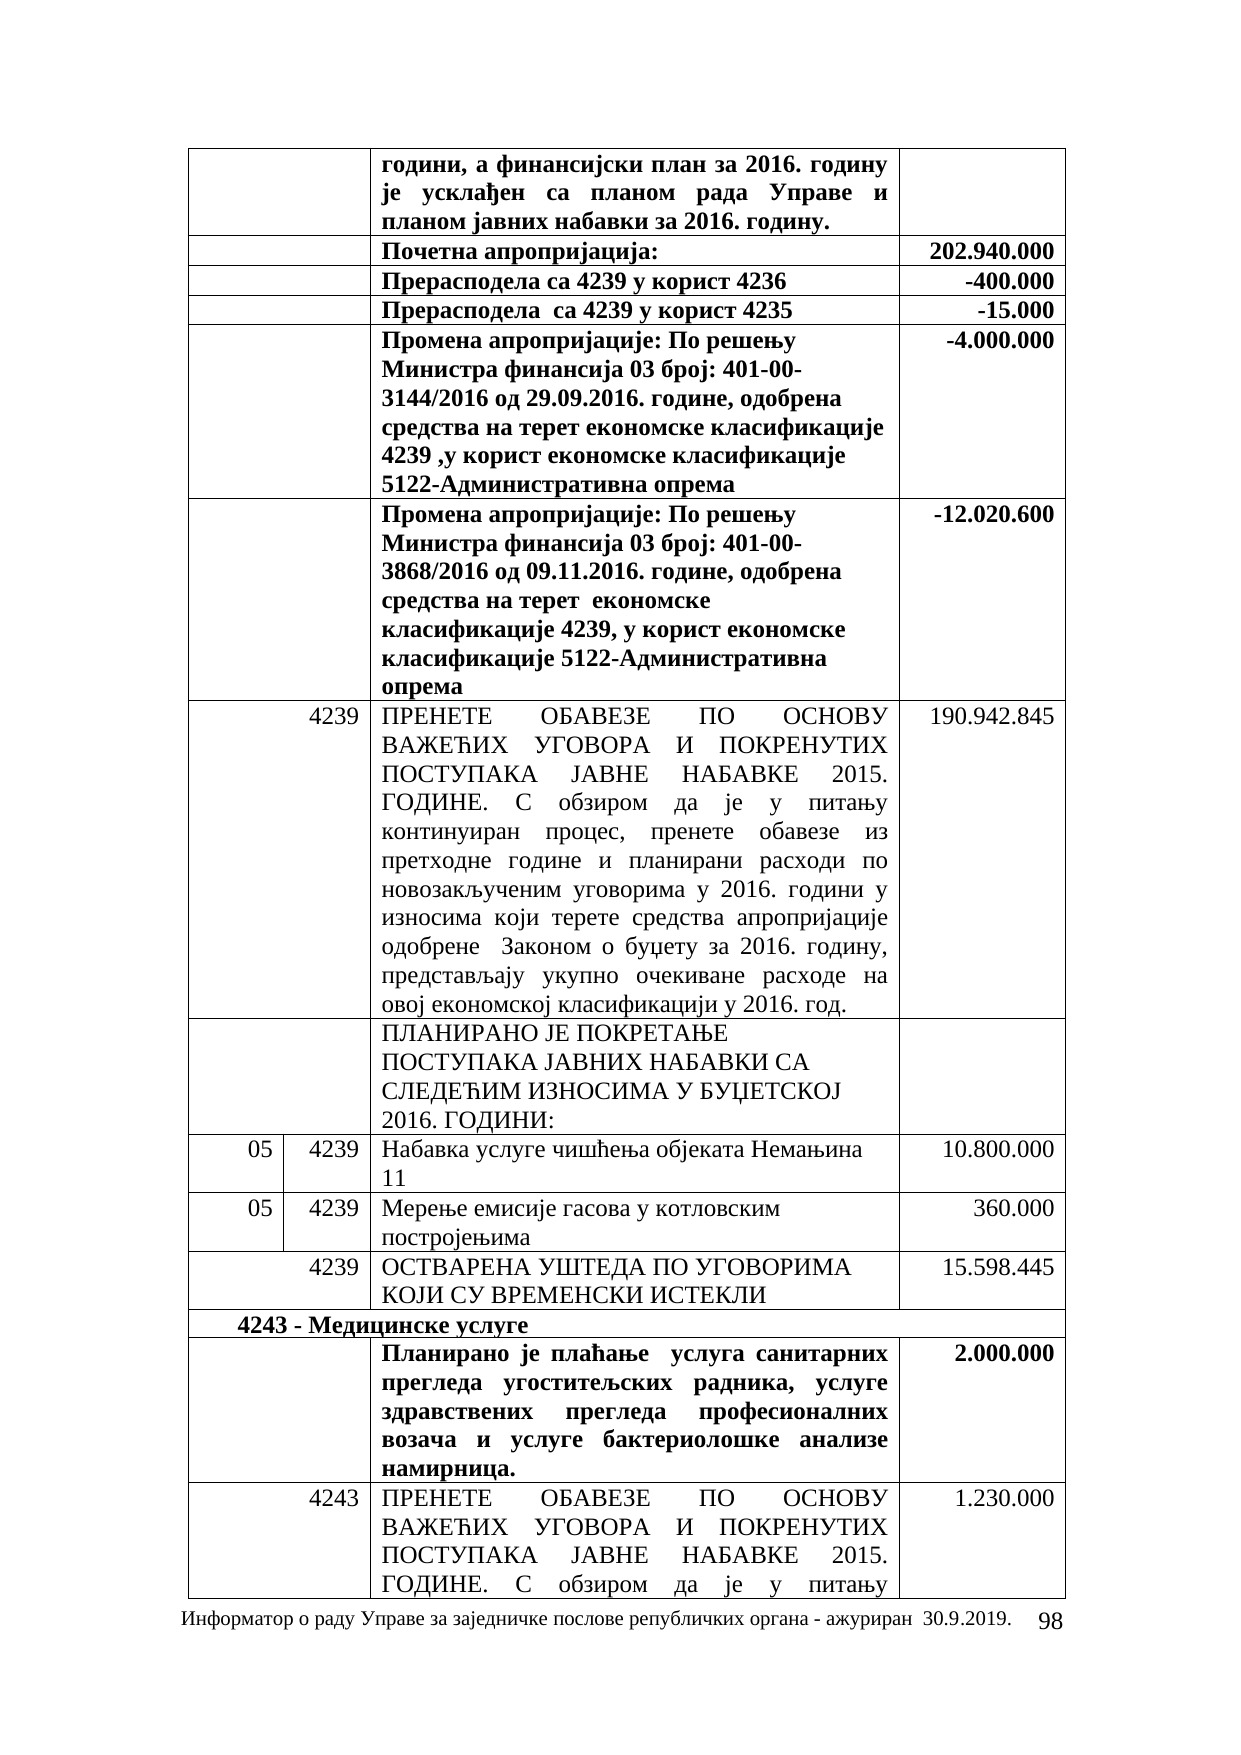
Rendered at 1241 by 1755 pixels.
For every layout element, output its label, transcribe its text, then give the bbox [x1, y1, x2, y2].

table_cell [900, 149, 1065, 235]
table_cell -4.000.000 [900, 325, 1065, 498]
table_cell [189, 236, 370, 265]
table_cell [189, 149, 370, 235]
table_cell [189, 1338, 370, 1482]
table_cell 2.000.000 [900, 1338, 1065, 1482]
table_cell ПЛАНИРАНО ЈЕ ПОКРЕТАЊЕ ПОСТУПАКА ЈАВНИХ НАБАВКИ СА СЛЕДЕЋИМ ИЗНОСИМА У БУЏЕТСКОЈ 2016. ГОДИНИ: [371, 1019, 899, 1133]
table_cell 360.000 [900, 1193, 1065, 1251]
table_cell [189, 296, 370, 324]
table_cell -15.000 [900, 296, 1065, 324]
table_cell Почетна апропријација: [371, 236, 899, 265]
table_cell 15.598.445 [900, 1252, 1065, 1309]
table_cell [189, 1019, 370, 1133]
table_cell -12.020.600 [900, 499, 1065, 700]
table_cell 4239 [189, 701, 370, 1017]
table_cell Прерасподела са 4239 у корист 4236 [371, 266, 899, 294]
table_cell [189, 266, 370, 294]
table_cell [189, 499, 370, 700]
table_cell 10.800.000 [900, 1135, 1065, 1192]
table_cell Набавка услуге чишћења објеката Немањина 11 [371, 1135, 899, 1192]
table_cell ОСТВАРЕНА УШТЕДА ПО УГОВОРИМА КОЈИ СУ ВРЕМЕНСКИ ИСТЕКЛИ [371, 1252, 899, 1309]
table_cell 05 [189, 1135, 283, 1192]
table_cell ПРЕНЕТЕ ОБАВЕЗЕ ПО ОСНОВУ ВАЖЕЋИХ УГОВОРА И ПОКРЕНУТИХ ПОСТУПАКА ЈАВНЕ НАБАВКЕ 2015. ГОДИНЕ. С обзиром да је у питању континуиран процес, пренете обавезе из претходне године и планирани расходи по новозакљученим уговорима у 2016. години у износима који терете средства апропријације одобрене Законом о буџету за 2016. годину, представљају укупно очекиване расходе на овој економској класификацији у 2016. год. [371, 701, 899, 1017]
table_cell 05 [189, 1193, 283, 1251]
table_cell Промена апропријације: По решењу Министра финансија 03 број: 401-00-3144/2016 од 29.09.2016. године, одобрена средства на терет економске класификације 4239 ,у корист економске класификације 5122-Административна опрема [371, 325, 899, 498]
table_cell години, а финансијски план за 2016. годину је усклађен са планом рада Управе и планом јавних набавки за 2016. годину. [371, 149, 899, 235]
table_cell [189, 325, 370, 498]
table_cell 4239 [284, 1193, 370, 1251]
table_cell [900, 1019, 1065, 1133]
table_cell Планирано је плаћање услуга санитарних прегледа угоститељских радника, услуге здравствених прегледа професионалних возача и услуге бактериолошке анализе намирница. [371, 1338, 899, 1482]
table_cell 4243 - Медицинске услуге [189, 1310, 1065, 1337]
table_cell Промена апропријације: По решењу Министра финансија 03 број: 401-00-3868/2016 од 09.11.2016. године, одобрена средства на терет економске класификације 4239, у корист економске класификације 5122-Административна опрема [371, 499, 899, 700]
table_cell 1.230.000 [900, 1483, 1065, 1598]
table_cell ПРЕНЕТЕ ОБАВЕЗЕ ПО ОСНОВУ ВАЖЕЋИХ УГОВОРА И ПОКРЕНУТИХ ПОСТУПАКА ЈАВНЕ НАБАВКЕ 2015. ГОДИНЕ. С обзиром да је у питању [371, 1483, 899, 1598]
table_cell 190.942.845 [900, 701, 1065, 1017]
table_cell -400.000 [900, 266, 1065, 294]
table_cell Мерење емисије гасова у котловским постројењима [371, 1193, 899, 1251]
table_cell Прерасподела са 4239 у корист 4235 [371, 296, 899, 324]
table_cell 4239 [189, 1252, 370, 1309]
table_cell 4239 [284, 1135, 370, 1192]
table_cell 4243 [189, 1483, 370, 1598]
table_cell 202.940.000 [900, 236, 1065, 265]
